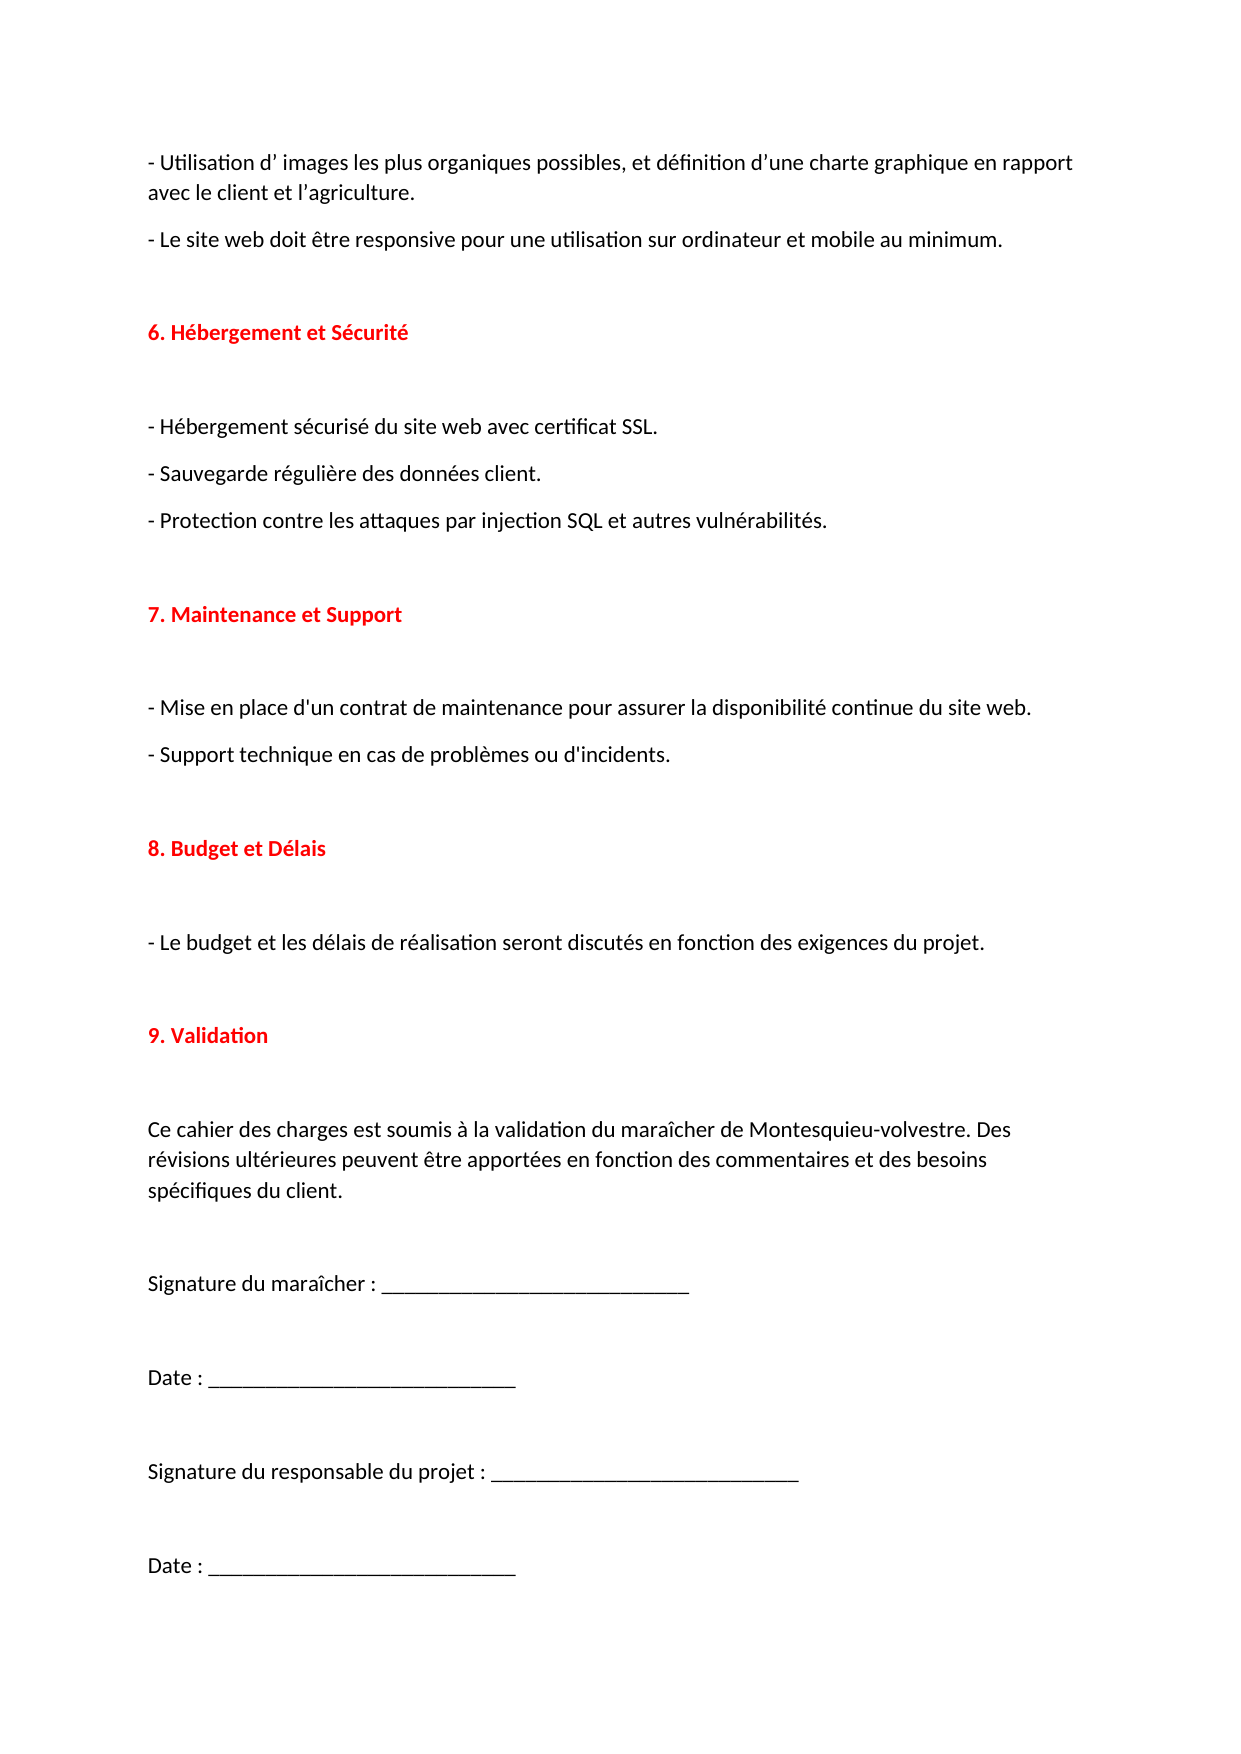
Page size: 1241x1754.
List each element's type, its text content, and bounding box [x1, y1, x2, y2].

text - Protection contre les attaques par injection SQL et autres vulnérabilités. [148, 506, 1093, 534]
text 6. Hébergement et Sécurité [148, 318, 1093, 346]
text Date : ___________________________ [148, 1551, 1093, 1579]
text - Hébergement sécurisé du site web avec certificat SSL. [148, 412, 1093, 440]
text 7. Maintenance et Support [148, 600, 1093, 628]
text - Utilisation d’ images les plus organiques possibles, et définition d’une charte graphique en rapport avec le client et l’agriculture. [148, 148, 1093, 206]
text 8. Budget et Délais [148, 834, 1093, 862]
text Signature du maraîcher : ___________________________ [148, 1269, 1093, 1297]
text - Le budget et les délais de réalisation seront discutés en fonction des exigences du projet. [148, 928, 1093, 956]
text Ce cahier des charges est soumis à la validation du maraîcher de Montesquieu-volvestre. Des révisions ultérieures peuvent être apportées en fonction des commentaires et des besoins spécifiques du client. [148, 1115, 1093, 1204]
text Date : ___________________________ [148, 1363, 1093, 1391]
text Signature du responsable du projet : ___________________________ [148, 1457, 1093, 1485]
text 9. Validation [148, 1022, 1093, 1049]
text - Sauvegarde régulière des données client. [148, 459, 1093, 487]
text - Support technique en cas de problèmes ou d'incidents. [148, 740, 1093, 768]
text - Mise en place d'un contrat de maintenance pour assurer la disponibilité continue du site web. [148, 693, 1093, 721]
text - Le site web doit être responsive pour une utilisation sur ordinateur et mobile au minimum. [148, 225, 1093, 253]
